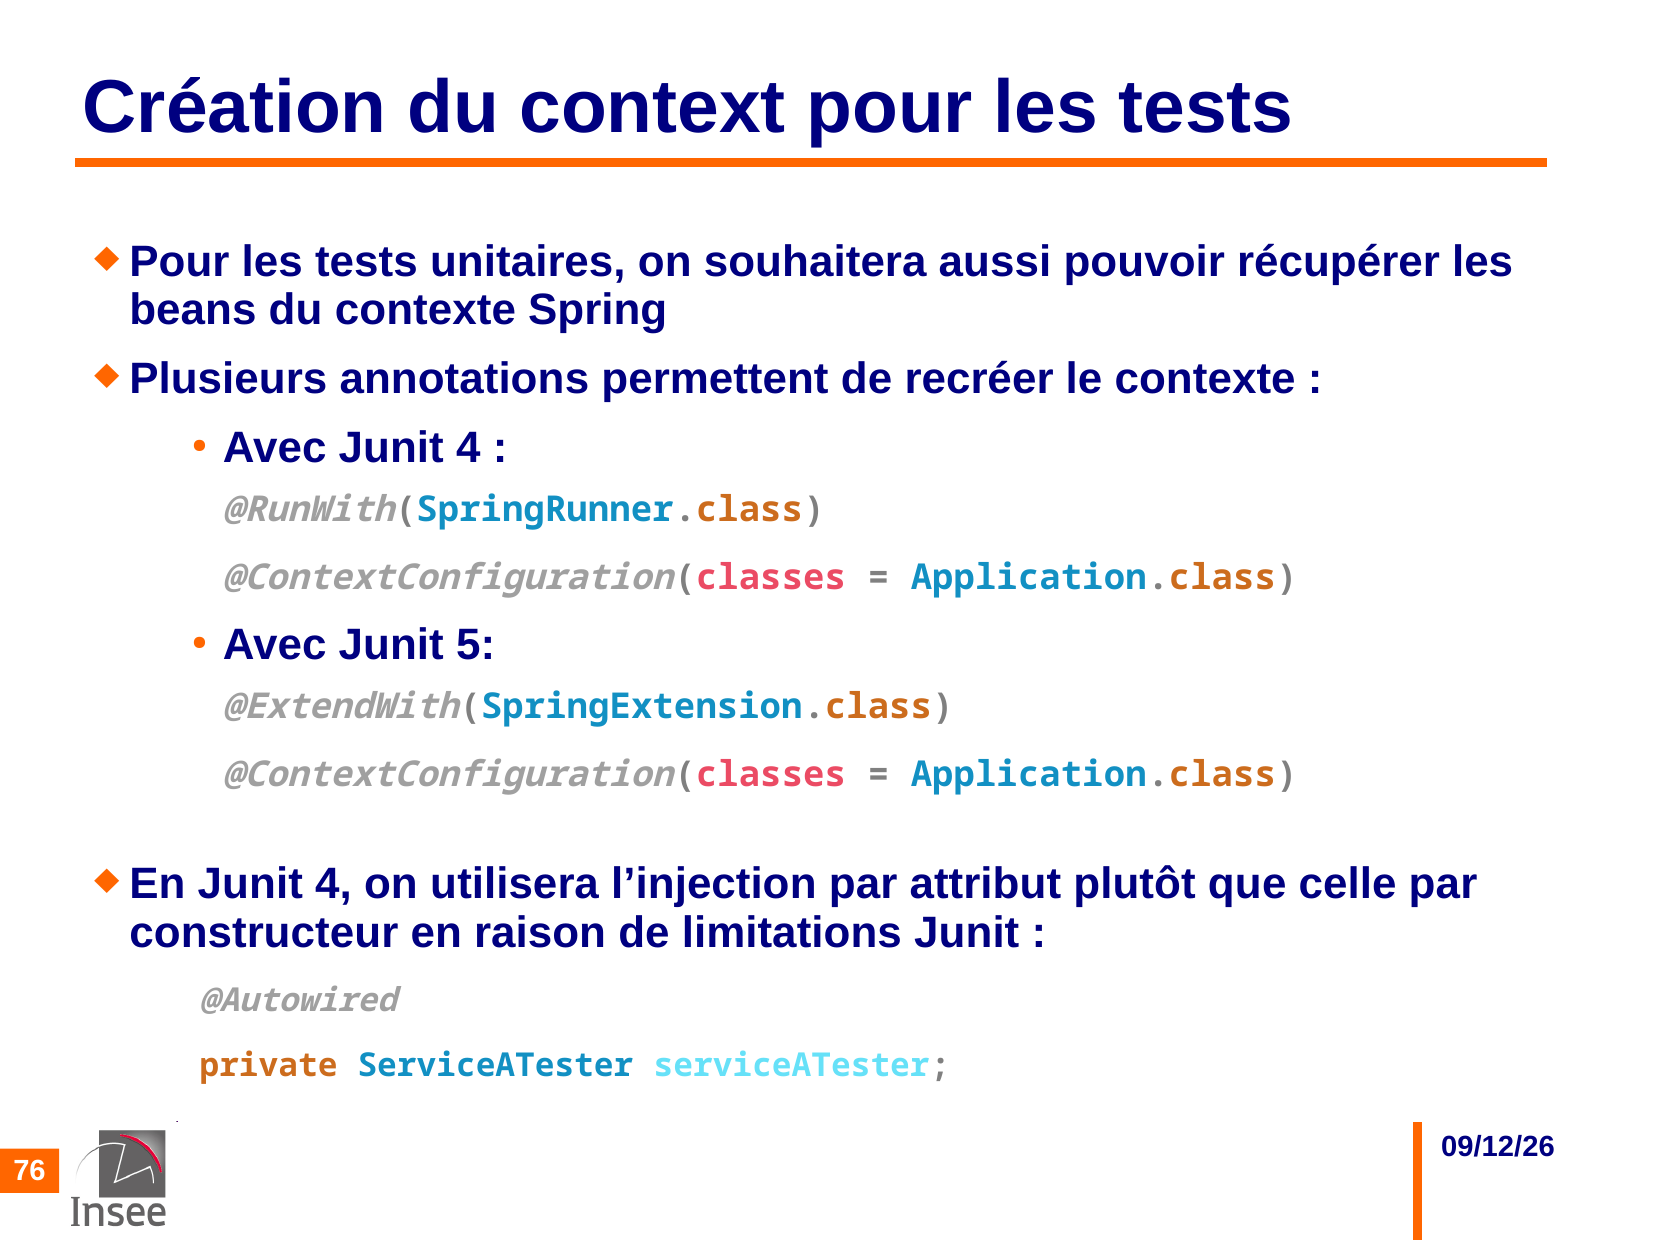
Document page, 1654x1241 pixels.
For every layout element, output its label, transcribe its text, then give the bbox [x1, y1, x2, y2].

list Pour les tests unitaires, on souhaitera aussi pouvoir récupérer les beans du contexte Spring Plusieurs annotations permettent de recréer le contexte : Avec Junit 4 : @RunWith(SpringRunner.class) @ContextConfiguration(classes = Application.class) Avec Junit 5: @ExtendWith(SpringExtension.class) @ContextConfiguration(classes = Application.class) En Junit 4, on utilisera l’injection par attribut plutôt que celle par constructeur en raison de limitations Junit : @Autowired private ServiceATester serviceATester; [82, 236, 1548, 1087]
picture [62, 1121, 178, 1241]
title Création du context pour les tests [82, 49, 1619, 163]
